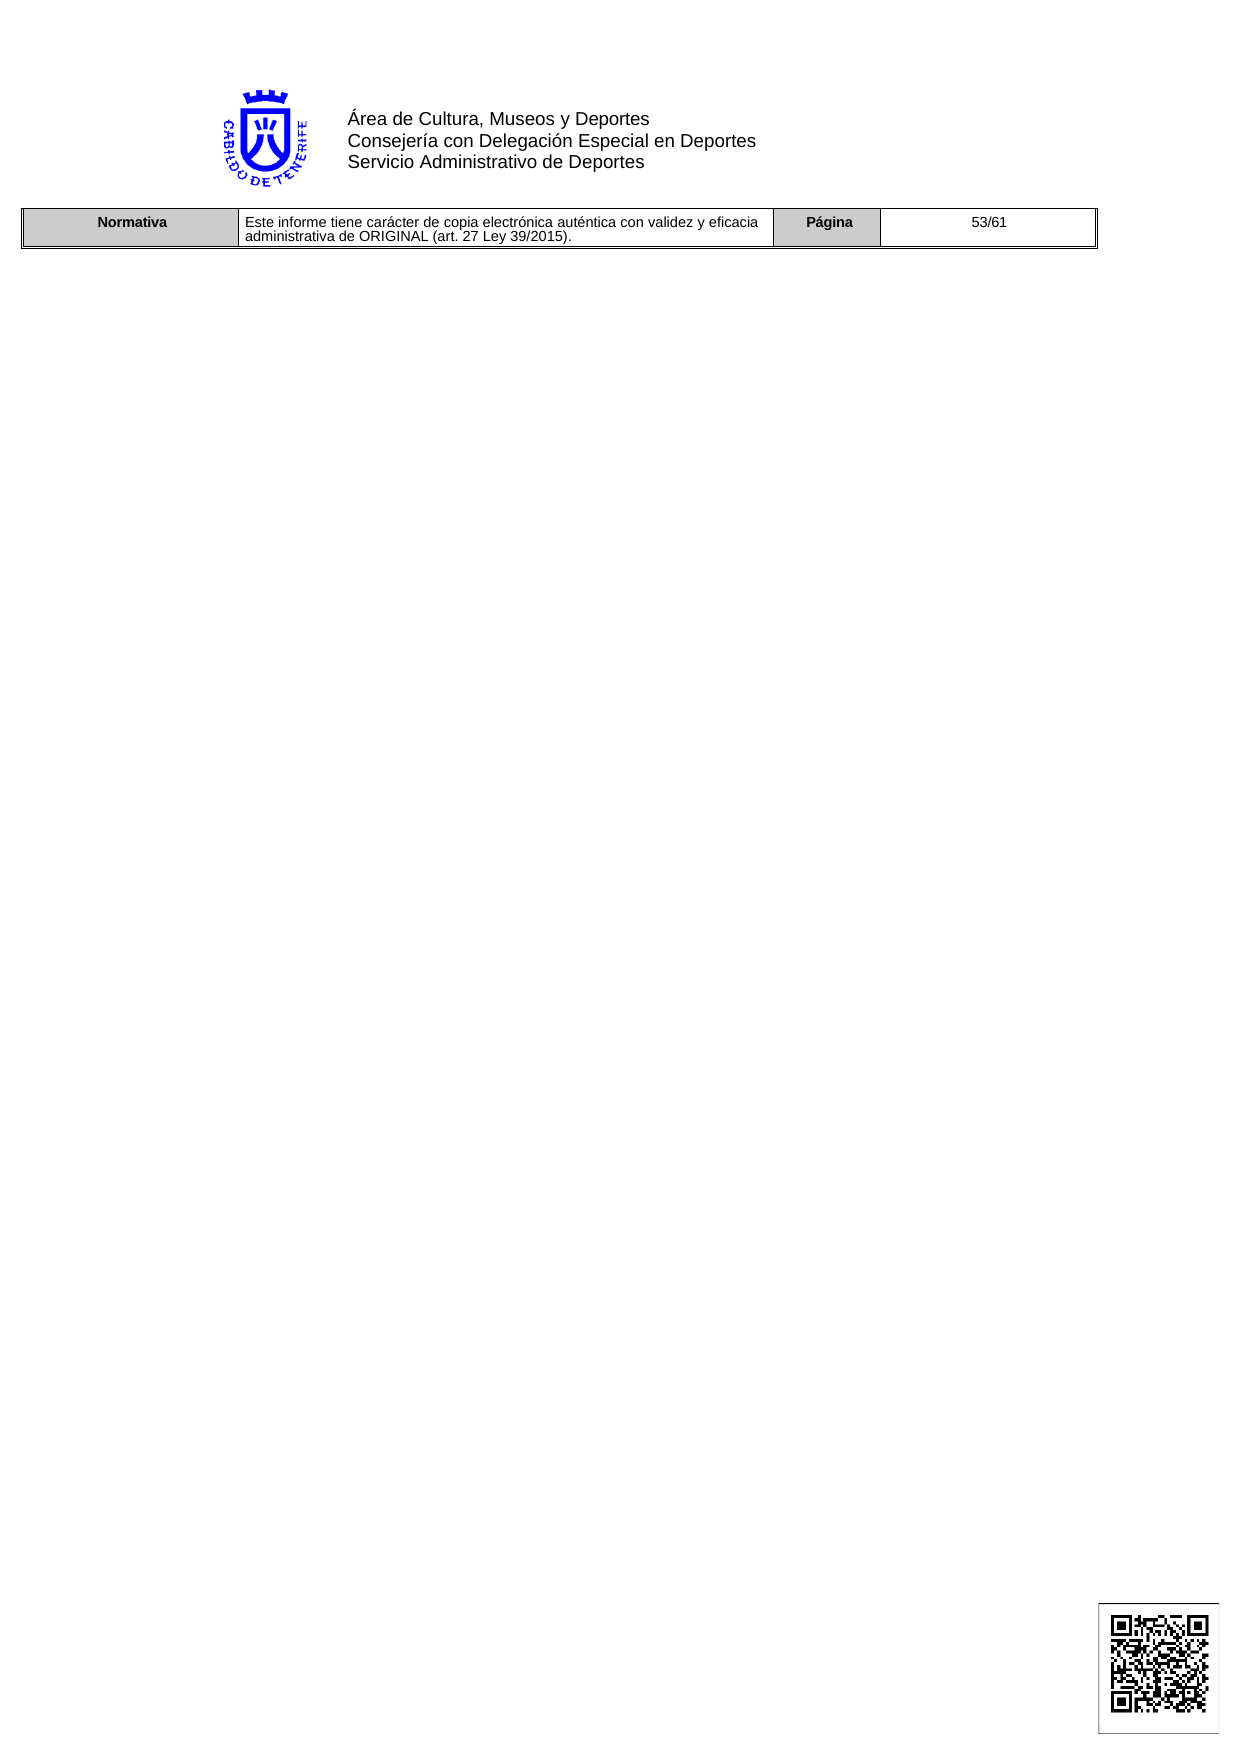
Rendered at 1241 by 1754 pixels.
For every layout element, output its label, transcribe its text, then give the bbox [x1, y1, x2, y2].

table_cell Página [774, 209, 880, 246]
picture [1098, 1603, 1220, 1734]
table_cell 53/61 [881, 209, 1095, 246]
table_cell Normativa [24, 209, 238, 246]
table_cell Este informe tiene carácter de copia electrónica auténtica con validez y eficacia administrativa de ORIGINAL (art. 27 Ley 39/2015). [239, 209, 773, 246]
picture [223, 89, 307, 187]
